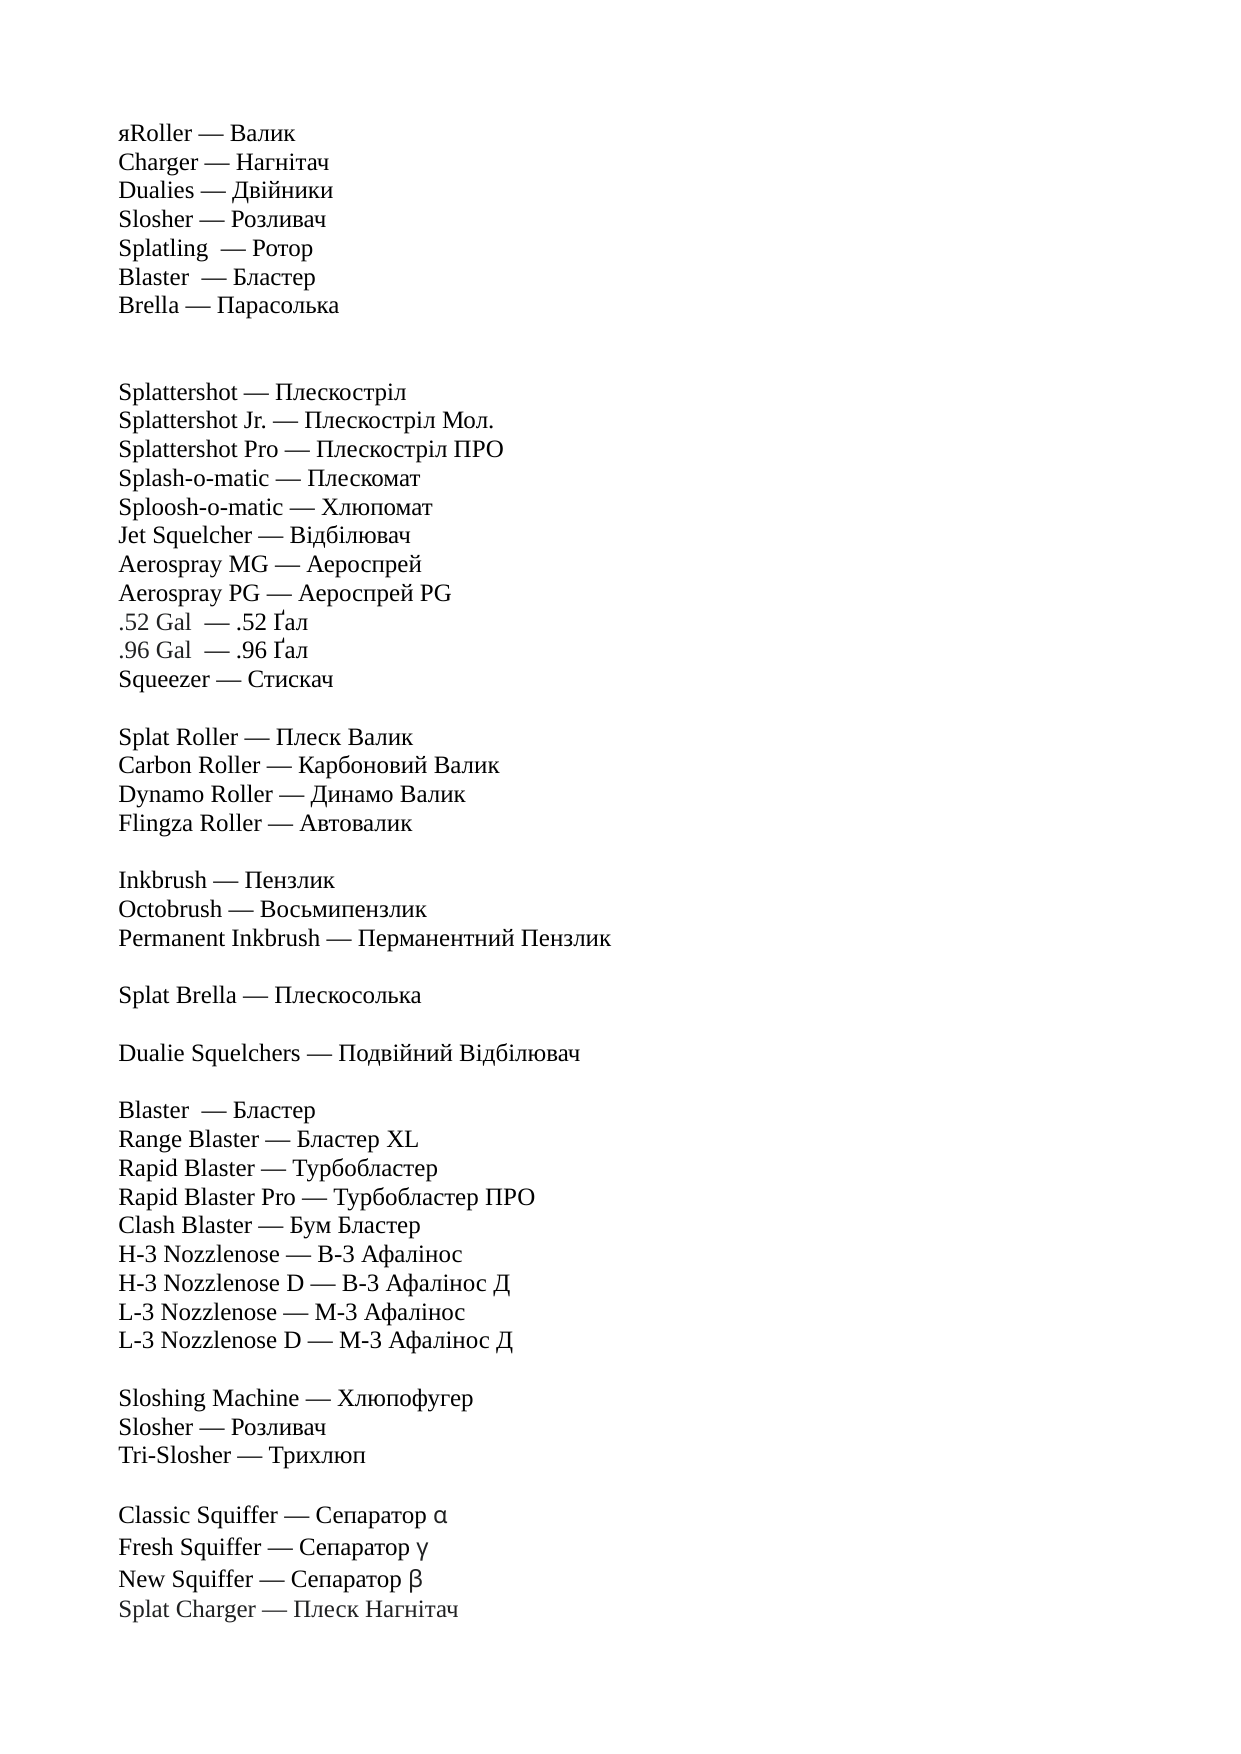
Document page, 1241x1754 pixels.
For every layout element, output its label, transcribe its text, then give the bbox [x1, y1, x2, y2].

text Tri-Slosher — Трихлюп [118, 1441, 1122, 1469]
text Rapid Blaster — Турбобластер [118, 1153, 1122, 1182]
text Octobrush — Восьмипензлик [118, 894, 1122, 923]
text Classic Squiffer — Сепаратор α [118, 1498, 1122, 1530]
text Brella — Парасолька [118, 291, 1122, 319]
text Splatling — Ротор [118, 233, 1122, 262]
text L-3 Nozzlenose D — М-3 Афалінос Д [118, 1326, 1122, 1354]
text Splat Charger — Плеск Нагнітач [118, 1594, 1122, 1623]
text Splattershot Pro — Плескостріл ПРО [118, 434, 1122, 463]
text Dualie Squelchers — Подвійний Відбілювач [118, 1038, 1122, 1067]
text Jet Squelcher — Відбілювач [118, 521, 1122, 549]
text H-3 Nozzlenose D — В-3 Афалінос Д [118, 1268, 1122, 1297]
text Slosher — Розливач [118, 1412, 1122, 1441]
text .52 Gal — .52 Ґал [118, 607, 1122, 636]
text Permanent Inkbrush — Перманентний Пензлик [118, 923, 1122, 952]
text Splat Roller — Плеск Валик [118, 722, 1122, 751]
text Blaster — Бластер [118, 262, 1122, 291]
text Blaster — Бластер [118, 1096, 1122, 1124]
text L-3 Nozzlenose — М-3 Афалінос [118, 1297, 1122, 1326]
text Inkbrush — Пензлик [118, 866, 1122, 894]
text Slosher — Розливач [118, 204, 1122, 233]
text Aerospray MG — Аероспрей [118, 549, 1122, 578]
text Rapid Blaster Pro — Турбобластер ПРО [118, 1182, 1122, 1211]
text .96 Gal — .96 Ґал [118, 636, 1122, 664]
text Carbon Roller — Карбоновий Валик [118, 751, 1122, 779]
text Range Blaster — Бластер XL [118, 1124, 1122, 1153]
text Dynamo Roller — Динамо Валик [118, 779, 1122, 808]
text Clash Blaster — Бум Бластер [118, 1211, 1122, 1239]
text Charger — Нагнітач [118, 147, 1122, 176]
text New Squiffer — Сепаратор β [118, 1562, 1122, 1594]
text Splat Brella — Плескосолька [118, 981, 1122, 1009]
text Sloshing Machine — Хлюпофугер [118, 1383, 1122, 1412]
text Splash-o-matic — Плескомат [118, 463, 1122, 492]
text яRoller — Валик [118, 118, 1122, 147]
text Splattershot — Плескостріл [118, 377, 1122, 406]
text H-3 Nozzlenose — В-3 Афалінос [118, 1239, 1122, 1268]
text Flingza Roller — Автовалик [118, 808, 1122, 837]
text Squeezer — Стискач [118, 664, 1122, 693]
text Splattershot Jr. — Плескостріл Мол. [118, 406, 1122, 434]
text Sploosh-o-matic — Хлюпомат [118, 492, 1122, 521]
text Aerospray PG — Аероспрей PG [118, 578, 1122, 607]
text Dualies — Двійники [118, 176, 1122, 204]
text Fresh Squiffer — Сепаратор γ [118, 1530, 1122, 1562]
